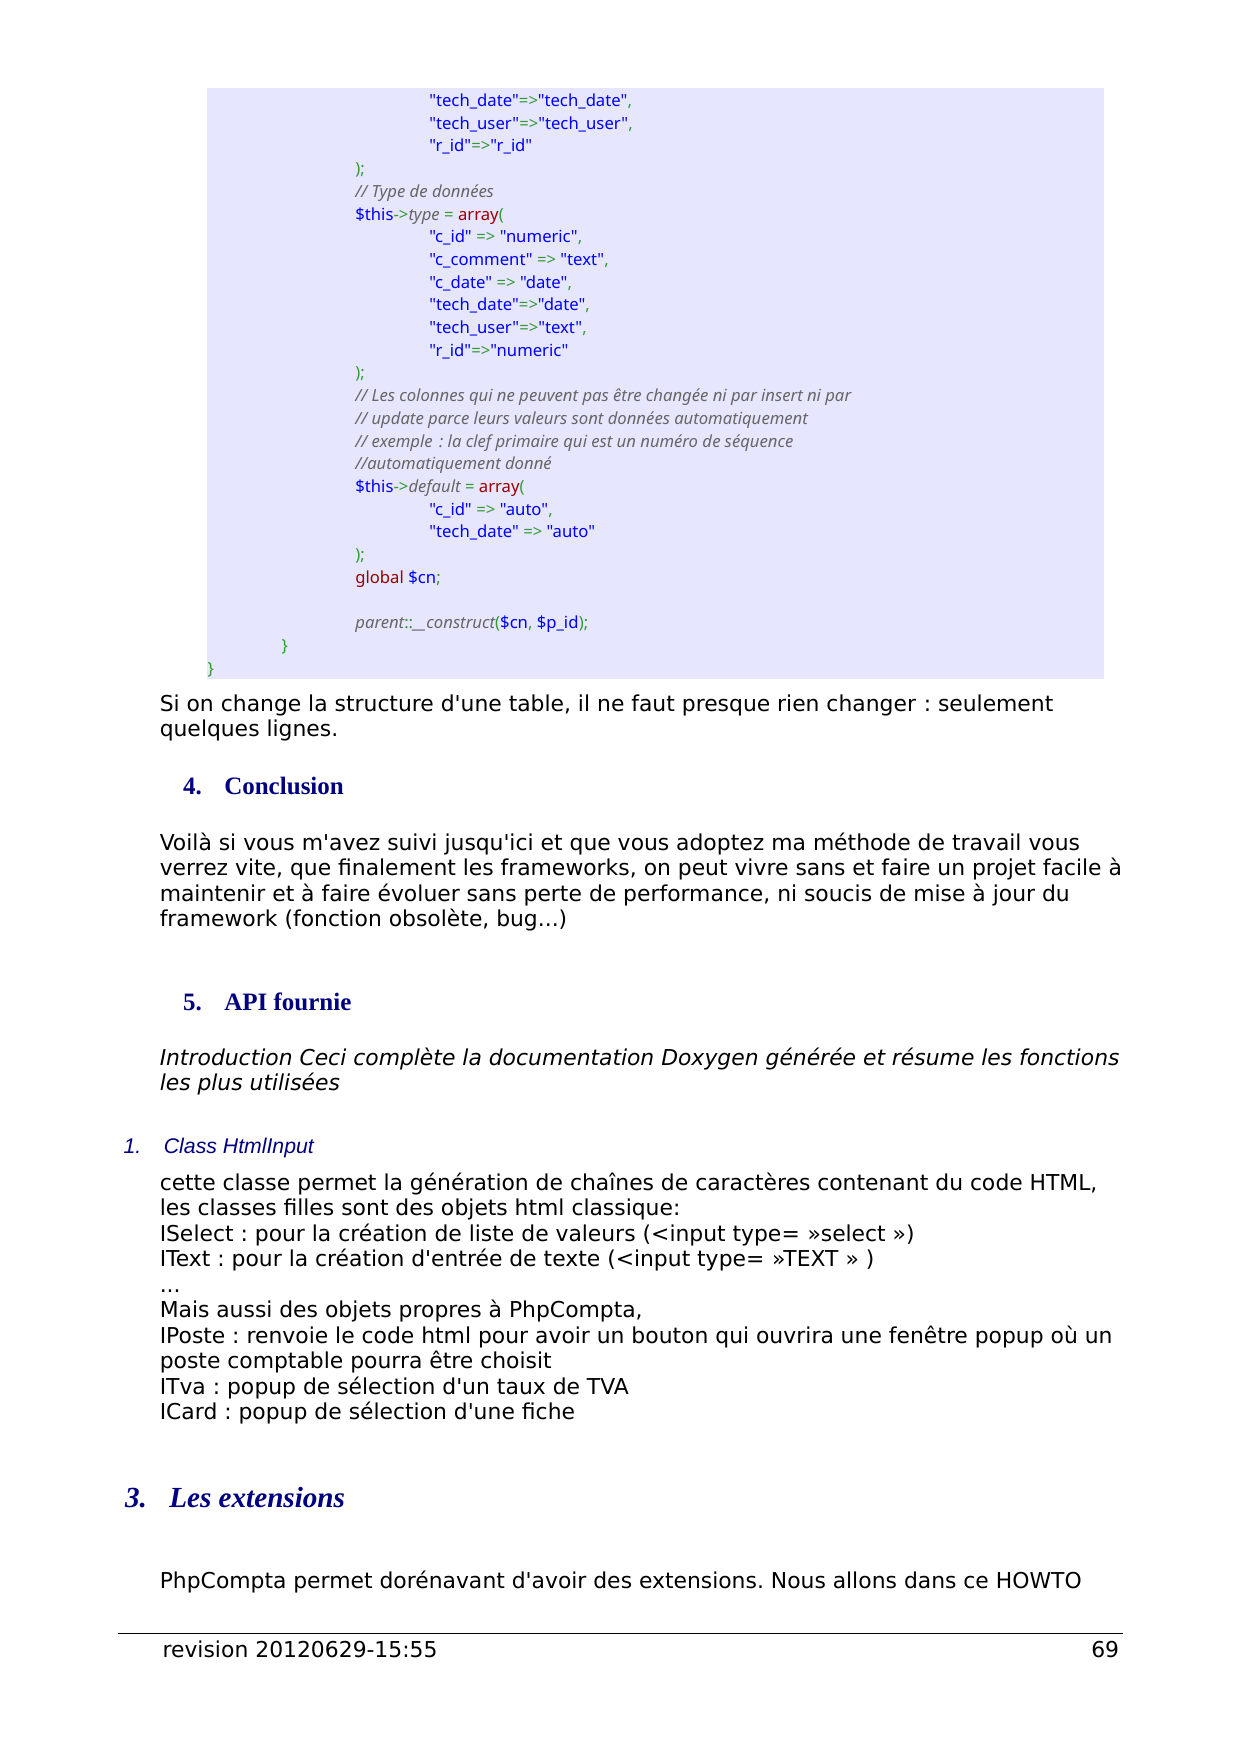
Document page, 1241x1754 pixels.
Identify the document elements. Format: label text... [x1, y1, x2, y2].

text Mais aussi des objets propres à PhpCompta, [159, 1297, 1123, 1323]
subtitle API fournie [177, 987, 1123, 1016]
subtitle Les extensions [117, 1480, 1123, 1513]
text ICard : popup de sélection d'une fiche [159, 1399, 1123, 1425]
text cette classe permet la génération de chaînes de caractères contenant du code HTML, les classes filles sont des objets html classique: [159, 1169, 1123, 1221]
text Voilà si vous m'avez suivi jusqu'ici et que vous adoptez ma méthode de travail vous verrez vite, que finalement les frameworks, on peut vivre sans et faire un projet facile à maintenir et à faire évoluer sans perte de performance, ni soucis de mise à jour du framework (fonction obsolète, bug...) [159, 830, 1123, 932]
text ... [159, 1272, 1123, 1297]
text ISelect : pour la création de liste de valeurs (<input type= »select ») [159, 1221, 1123, 1246]
text ITva : popup de sélection d'un taux de TVA [159, 1374, 1123, 1399]
text "tech_date"=>"tech_date", "tech_user"=>"tech_user", "r_id"=>"r_id" ); // Type de données $this->type = array( "c_id" => "numeric", "c_comment" => "text", "c_date" => "date", "tech_date"=>"date", "tech_user"=>"text", "r_id"=>"numeric" ); // Les colonnes qui ne peuvent pas être changée ni par insert ni par // update parce leurs valeurs sont données automatiquement // exemple : la clef primaire qui est un numéro de séquence //automatiquement donné $this->default = array( "c_id" => "auto", "tech_date" => "auto" ); global $cn; parent::__construct($cn, $p_id); } } [207, 88, 1104, 679]
subtitle Class HtmlInput [117, 1133, 1123, 1158]
text Introduction Ceci complète la documentation Doxygen générée et résume les fonctions les plus utilisées [159, 1045, 1123, 1096]
text Si on change la structure d'une table, il ne faut presque rien changer : seulement quelques lignes. [159, 691, 1123, 742]
text PhpCompta permet dorénavant d'avoir des extensions. Nous allons dans ce HOWTO [159, 1543, 1123, 1594]
subtitle Conclusion [177, 771, 1123, 800]
text IText : pour la création d'entrée de texte (<input type= »TEXT » ) [159, 1246, 1123, 1272]
text IPoste : renvoie le code html pour avoir un bouton qui ouvrira une fenêtre popup où un poste comptable pourra être choisit [159, 1323, 1123, 1374]
